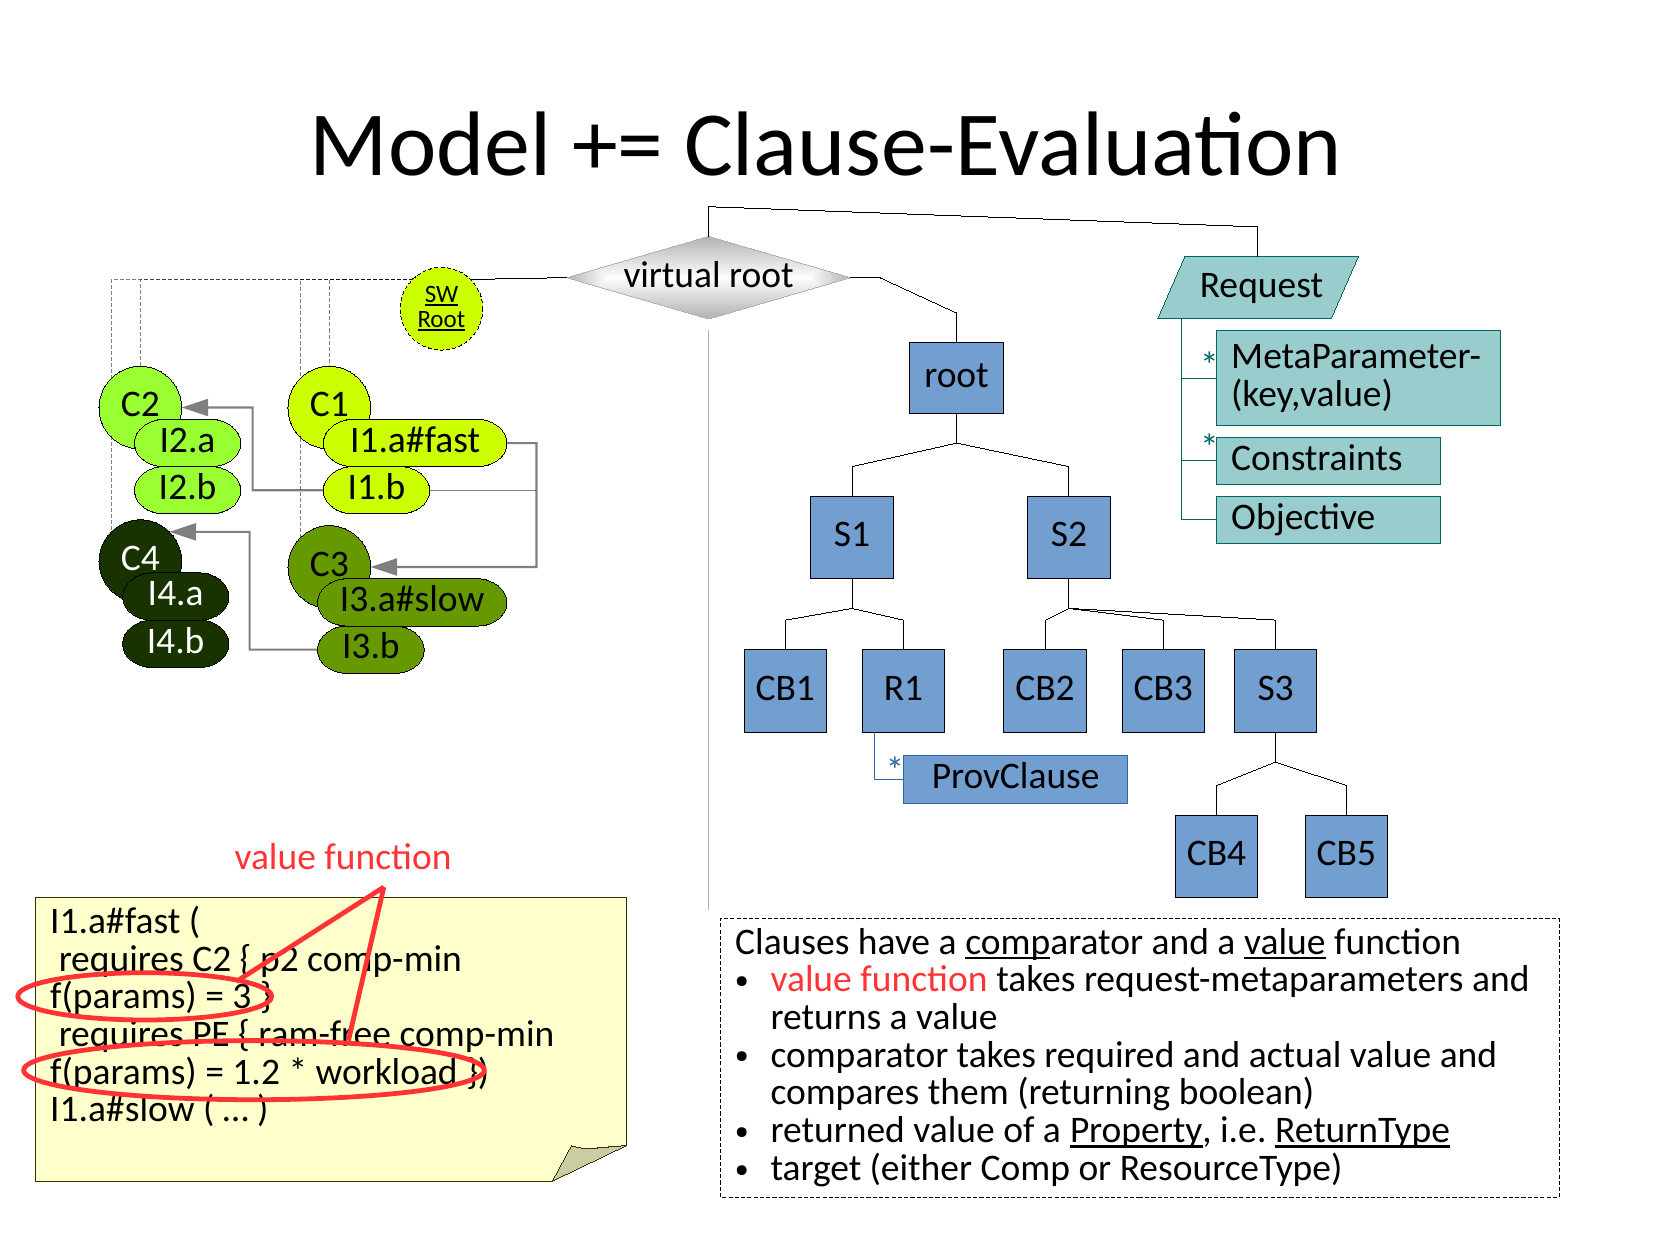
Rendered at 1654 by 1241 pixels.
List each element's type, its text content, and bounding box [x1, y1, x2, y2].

text_box I1.a#fast ( requires C2 { p2 comp-min f(params) = 3 } requires PE { ram-free comp-min f(params) = 1.2 * workload }) I1.a#slow ( … ) [35, 897, 362, 981]
text_box value function [53, 833, 467, 887]
text_box I1.a#fast ( requires C2 { p2 comp-min f(params) = 3 } requires PE { ram-free comp-min f(params) = 1.2 * workload }) I1.a#slow ( … ) [35, 897, 378, 1058]
text_box I1.a#fast ( requires C2 { p2 comp-min f(params) = 3 } requires PE { ram-free comp-min f(params) = 1.2 * workload }) I1.a#slow ( … ) [56, 1044, 451, 1097]
title Model += Clause-Evaluation [82, 49, 1571, 257]
text_box I1.a#fast ( requires C2 { p2 comp-min f(params) = 3 } requires PE { ram-free comp-min f(params) = 1.2 * workload }) I1.a#slow ( … ) [35, 897, 627, 1182]
text_box Clauses have a comparator and a value function value function takes request-metaparameters and returns a value comparator takes required and actual value and compares them (returning boolean) returned value of a Property, i.e. ReturnType target (either Comp or ResourceType) [720, 918, 1560, 1196]
text_box I1.a#fast ( requires C2 { p2 comp-min f(params) = 3 } requires PE { ram-free comp-min f(params) = 1.2 * workload }) I1.a#slow ( … ) [35, 976, 246, 1017]
